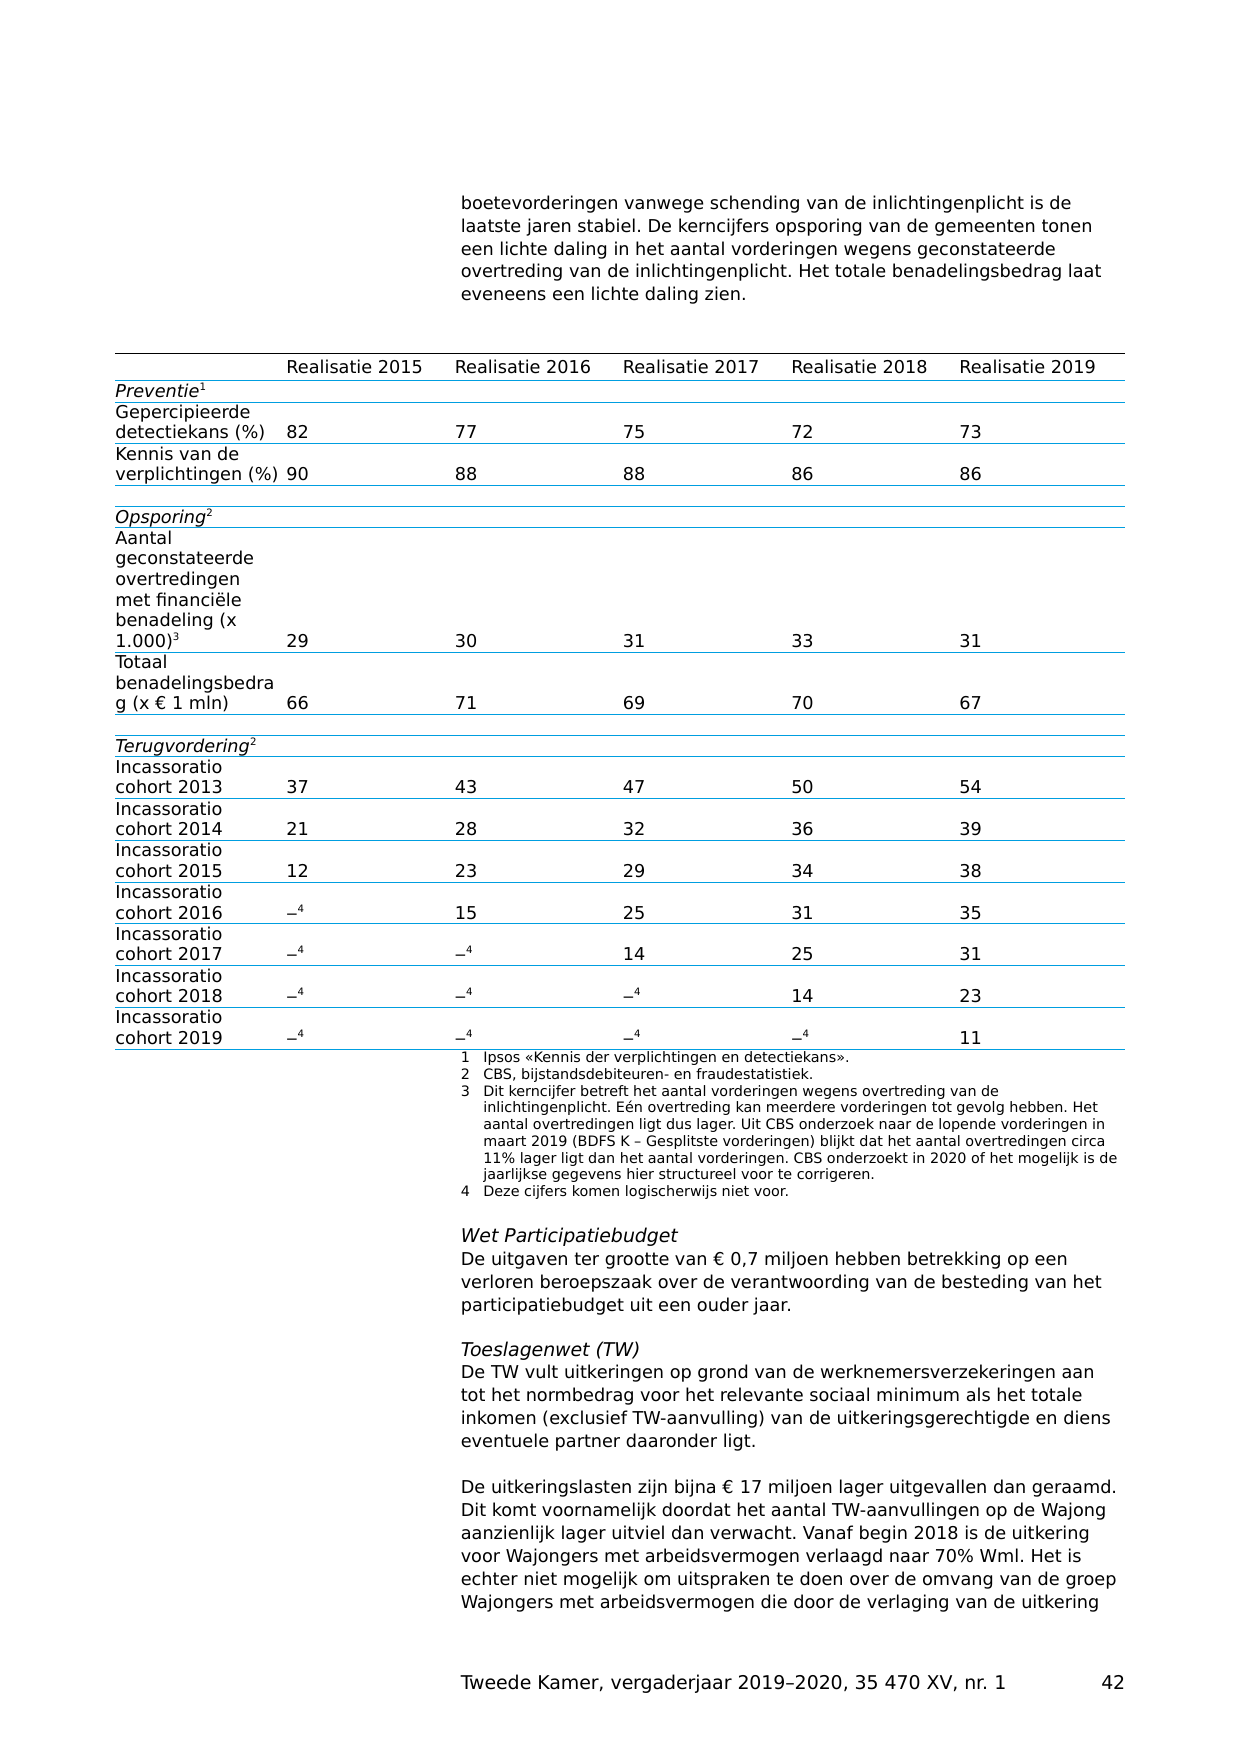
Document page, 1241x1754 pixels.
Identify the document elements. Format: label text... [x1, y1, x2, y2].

table_cell Terugvordering2 [115, 736, 283, 756]
table_cell [452, 507, 620, 527]
table_cell [283, 381, 452, 401]
table_cell ‒4 [452, 1008, 620, 1048]
table_cell Gepercipieerde detectiekans (%) [115, 403, 283, 443]
table_cell [956, 736, 1125, 756]
table_cell Incassoratio cohort 2019 [115, 1008, 283, 1048]
table_cell 86 [956, 444, 1125, 485]
table_cell [620, 736, 788, 756]
table_cell 71 [452, 653, 620, 714]
table_cell 36 [788, 799, 956, 840]
table_cell 25 [620, 883, 788, 923]
title Wet Participatiebudget [461, 1225, 1125, 1247]
table_cell 32 [620, 799, 788, 840]
table_cell [452, 381, 620, 401]
table_cell 50 [788, 757, 956, 798]
table_cell ‒4 [620, 966, 788, 1007]
text boetevorderingen vanwege schending van de inlichtingenplicht is de laatste jaren stabiel. De kerncijfers opsporing van de gemeenten tonen een lichte daling in het aantal vorderingen wegens geconstateerde overtreding van de inlichtingenplicht. Het totale benadelingsbedrag laat eveneens een lichte daling zien. [461, 191, 1125, 305]
table_cell 31 [956, 528, 1125, 651]
table_cell Realisatie 2016 [452, 354, 620, 380]
list Dit kerncijfer betreft het aantal vorderingen wegens overtreding van de inlichtingenplicht. Eén overtreding kan meerdere vorderingen tot gevolg hebben. Het aantal overtredingen ligt dus lager. Uit CBS onderzoek naar de lopende vorderingen in maart 2019 (BDFS K – Gesplitste vorderingen) blijkt dat het aantal overtredingen circa 11% lager ligt dan het aantal vorderingen. CBS onderzoekt in 2020 of het mogelijk is de jaarlijkse gegevens hier structureel voor te corrigeren. [461, 1083, 1125, 1183]
text De uitgaven ter grootte van € 0,7 miljoen hebben betrekking op een verloren beroepszaak over de verantwoording van de besteding van het participatiebudget uit een ouder jaar. [461, 1247, 1125, 1316]
table_cell [115, 715, 283, 735]
table_cell [283, 715, 452, 735]
table_cell 28 [452, 799, 620, 840]
table_cell Aantal geconstateerde overtredingen met financiële benadeling (x 1.000)3 [115, 528, 283, 651]
table_cell [452, 486, 620, 506]
table_cell Kennis van de verplichtingen (%) [115, 444, 283, 485]
table_cell 43 [452, 757, 620, 798]
table_cell 34 [788, 841, 956, 881]
table_cell [620, 715, 788, 735]
table_cell Realisatie 2019 [956, 354, 1125, 380]
table_cell ‒4 [452, 924, 620, 965]
table_cell [283, 736, 452, 756]
table_cell [115, 354, 283, 380]
table_cell [956, 507, 1125, 527]
table_cell [452, 715, 620, 735]
table_cell 38 [956, 841, 1125, 881]
table_cell ‒4 [452, 966, 620, 1007]
table_cell 72 [788, 403, 956, 443]
table_cell [283, 486, 452, 506]
text De uitkeringslasten zijn bijna € 17 miljoen lager uitgevallen dan geraamd. Dit komt voornamelijk doordat het aantal TW-aanvullingen op de Wajong aanzienlijk lager uitviel dan verwacht. Vanaf begin 2018 is de uitkering voor Wajongers met arbeidsvermogen verlaagd naar 70% Wml. Het is echter niet mogelijk om uitspraken te doen over de omvang van de groep Wajongers met arbeidsvermogen die door de verlaging van de uitkering [461, 1475, 1125, 1613]
table_cell 37 [283, 757, 452, 798]
table_cell Realisatie 2018 [788, 354, 956, 380]
table_cell Incassoratio cohort 2015 [115, 841, 283, 881]
table_cell 39 [956, 799, 1125, 840]
table_cell 25 [788, 924, 956, 965]
table_cell ‒4 [283, 883, 452, 923]
table_cell 31 [956, 924, 1125, 965]
table_cell 23 [956, 966, 1125, 1007]
table_cell 31 [620, 528, 788, 651]
table_cell 21 [283, 799, 452, 840]
table_cell 15 [452, 883, 620, 923]
table_cell 47 [620, 757, 788, 798]
table_cell [788, 736, 956, 756]
table_cell 31 [788, 883, 956, 923]
table_cell 67 [956, 653, 1125, 714]
table_cell 73 [956, 403, 1125, 443]
table_cell [788, 507, 956, 527]
table_cell 29 [620, 841, 788, 881]
table_cell 14 [620, 924, 788, 965]
table_cell Incassoratio cohort 2016 [115, 883, 283, 923]
table_cell Opsporing2 [115, 507, 283, 527]
table_cell 88 [620, 444, 788, 485]
table_cell 88 [452, 444, 620, 485]
table_cell 14 [788, 966, 956, 1007]
table_cell 90 [283, 444, 452, 485]
table_header Tabel 19 Kerncijfers Participatiewet (fraude en handhaving) [115, 328, 1125, 353]
table_cell ‒4 [283, 924, 452, 965]
list CBS, bijstandsdebiteuren- en fraudestatistiek. [461, 1066, 1125, 1083]
table_cell 70 [788, 653, 956, 714]
table_cell ‒4 [620, 1008, 788, 1048]
table_cell [788, 715, 956, 735]
table_cell 69 [620, 653, 788, 714]
table_cell [956, 486, 1125, 506]
table_cell ‒4 [283, 1008, 452, 1048]
table_cell 12 [283, 841, 452, 881]
table_cell 82 [283, 403, 452, 443]
title Toeslagenwet (TW) [461, 1339, 1125, 1361]
table_cell ‒4 [283, 966, 452, 1007]
table_cell [620, 486, 788, 506]
list Deze cijfers komen logischerwijs niet voor. [461, 1183, 1125, 1200]
table_cell [956, 381, 1125, 401]
table_cell 35 [956, 883, 1125, 923]
table_cell [788, 486, 956, 506]
table_cell 23 [452, 841, 620, 881]
text De TW vult uitkeringen op grond van de werknemersverzekeringen aan tot het normbedrag voor het relevante sociaal minimum als het totale inkomen (exclusief TW-aanvulling) van de uitkeringsgerechtigde en diens eventuele partner daaronder ligt. [461, 1361, 1125, 1452]
table_cell [620, 507, 788, 527]
table_cell [620, 381, 788, 401]
table_cell Incassoratio cohort 2014 [115, 799, 283, 840]
table_cell [115, 486, 283, 506]
table_cell 66 [283, 653, 452, 714]
table_cell 54 [956, 757, 1125, 798]
table_cell [788, 381, 956, 401]
table_cell 30 [452, 528, 620, 651]
table_cell Preventie1 [115, 381, 283, 401]
table_cell 77 [452, 403, 620, 443]
table_cell Incassoratio cohort 2013 [115, 757, 283, 798]
table_cell 75 [620, 403, 788, 443]
table_cell 86 [788, 444, 956, 485]
table_cell Incassoratio cohort 2017 [115, 924, 283, 965]
table_cell Totaal benadelingsbedrag (x € 1 mln) [115, 653, 283, 714]
table_cell 29 [283, 528, 452, 651]
table_cell Realisatie 2017 [620, 354, 788, 380]
table_cell 11 [956, 1008, 1125, 1048]
list Ipsos «Kennis der verplichtingen en detectiekans». [461, 1050, 1125, 1066]
table_cell ‒4 [788, 1008, 956, 1048]
table_cell Realisatie 2015 [283, 354, 452, 380]
table_cell 33 [788, 528, 956, 651]
table_cell [452, 736, 620, 756]
table_cell [283, 507, 452, 527]
table_cell [956, 715, 1125, 735]
table_cell Incassoratio cohort 2018 [115, 966, 283, 1007]
